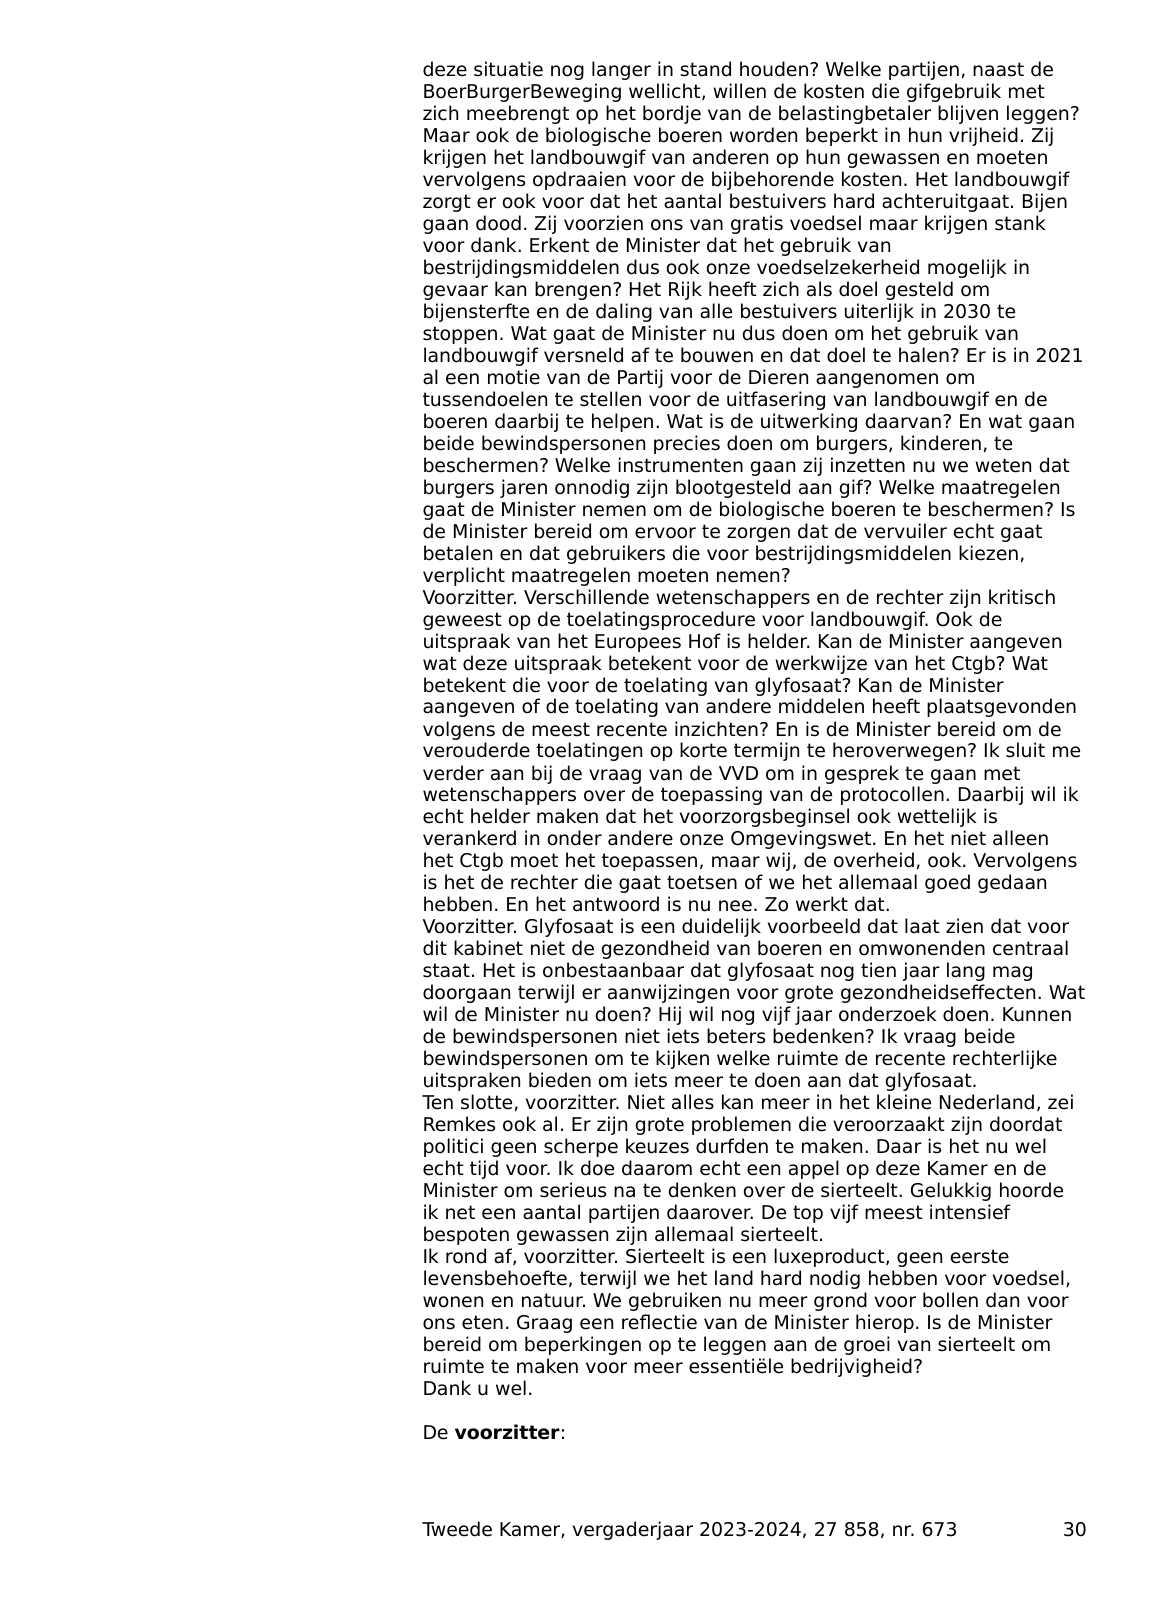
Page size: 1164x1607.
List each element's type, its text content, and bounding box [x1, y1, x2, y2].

text deze situatie nog langer in stand houden? Welke partijen, naast de BoerBurgerBeweging wellicht, willen de kosten die gifgebruik met zich meebrengt op het bordje van de belastingbetaler blijven leggen? [422, 59, 1087, 125]
text Ik rond af, voorzitter. Sierteelt is een luxeproduct, geen eerste levensbehoefte, terwijl we het land hard nodig hebben voor voedsel, wonen en natuur. We gebruiken nu meer grond voor bollen dan voor ons eten. Graag een reflectie van de Minister hierop. Is de Minister bereid om beperkingen op te leggen aan de groei van sierteelt om ruimte te maken voor meer essentiële bedrijvigheid? [422, 1246, 1087, 1378]
text De voorzitter: [422, 1422, 1087, 1444]
text Voorzitter. Glyfosaat is een duidelijk voorbeeld dat laat zien dat voor dit kabinet niet de gezondheid van boeren en omwonenden centraal staat. Het is onbestaanbaar dat glyfosaat nog tien jaar lang mag doorgaan terwijl er aanwijzingen voor grote gezondheidseffecten. Wat wil de Minister nu doen? Hij wil nog vijf jaar onderzoek doen. Kunnen de bewindspersonen niet iets beters bedenken? Ik vraag beide bewindspersonen om te kijken welke ruimte de recente rechterlijke uitspraken bieden om iets meer te doen aan dat glyfosaat. [422, 916, 1087, 1092]
text Ten slotte, voorzitter. Niet alles kan meer in het kleine Nederland, zei Remkes ook al. Er zijn grote problemen die veroorzaakt zijn doordat politici geen scherpe keuzes durfden te maken. Daar is het nu wel echt tijd voor. Ik doe daarom echt een appel op deze Kamer en de Minister om serieus na te denken over de sierteelt. Gelukkig hoorde ik net een aantal partijen daarover. De top vijf meest intensief bespoten gewassen zijn allemaal sierteelt. [422, 1092, 1087, 1246]
text Voorzitter. Verschillende wetenschappers en de rechter zijn kritisch geweest op de toelatingsprocedure voor landbouwgif. Ook de uitspraak van het Europees Hof is helder. Kan de Minister aangeven wat deze uitspraak betekent voor de werkwijze van het Ctgb? Wat betekent die voor de toelating van glyfosaat? Kan de Minister aangeven of de toelating van andere middelen heeft plaatsgevonden volgens de meest recente inzichten? En is de Minister bereid om de verouderde toelatingen op korte termijn te heroverwegen? Ik sluit me verder aan bij de vraag van de VVD om in gesprek te gaan met wetenschappers over de toepassing van de protocollen. Daarbij wil ik echt helder maken dat het voorzorgsbeginsel ook wettelijk is verankerd in onder andere onze Omgevingswet. En het niet alleen het Ctgb moet het toepassen, maar wij, de overheid, ook. Vervolgens is het de rechter die gaat toetsen of we het allemaal goed gedaan hebben. En het antwoord is nu nee. Zo werkt dat. [422, 587, 1087, 916]
text Dank u wel. [422, 1378, 1087, 1400]
text Maar ook de biologische boeren worden beperkt in hun vrijheid. Zij krijgen het landbouwgif van anderen op hun gewassen en moeten vervolgens opdraaien voor de bijbehorende kosten. Het landbouwgif zorgt er ook voor dat het aantal bestuivers hard achteruitgaat. Bijen gaan dood. Zij voorzien ons van gratis voedsel maar krijgen stank voor dank. Erkent de Minister dat het gebruik van bestrijdingsmiddelen dus ook onze voedselzekerheid mogelijk in gevaar kan brengen? Het Rijk heeft zich als doel gesteld om bijensterfte en de daling van alle bestuivers uiterlijk in 2030 te stoppen. Wat gaat de Minister nu dus doen om het gebruik van landbouwgif versneld af te bouwen en dat doel te halen? Er is in 2021 al een motie van de Partij voor de Dieren aangenomen om tussendoelen te stellen voor de uitfasering van landbouwgif en de boeren daarbij te helpen. Wat is de uitwerking daarvan? En wat gaan beide bewindspersonen precies doen om burgers, kinderen, te beschermen? Welke instrumenten gaan zij inzetten nu we weten dat burgers jaren onnodig zijn blootgesteld aan gif? Welke maatregelen gaat de Minister nemen om de biologische boeren te beschermen? Is de Minister bereid om ervoor te zorgen dat de vervuiler echt gaat betalen en dat gebruikers die voor bestrijdingsmiddelen kiezen, verplicht maatregelen moeten nemen? [422, 125, 1087, 587]
